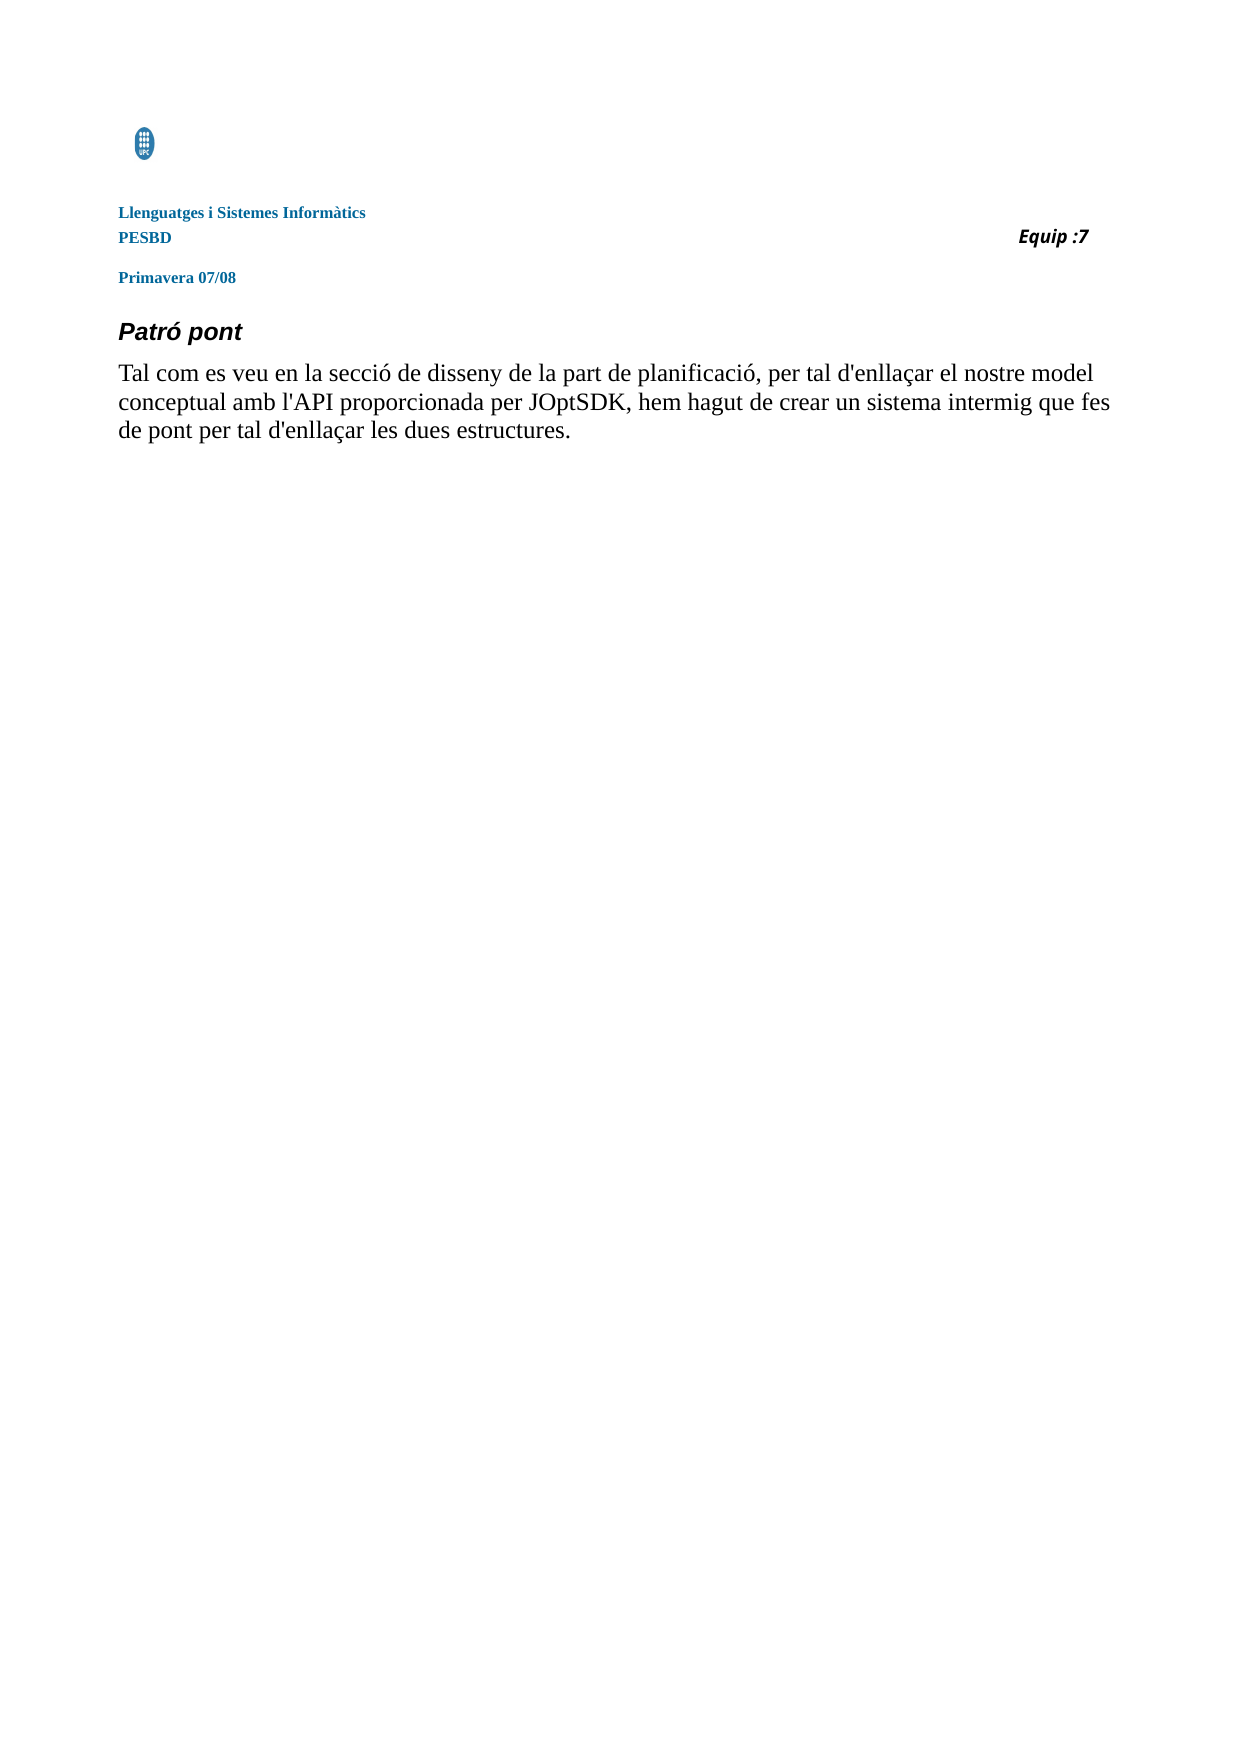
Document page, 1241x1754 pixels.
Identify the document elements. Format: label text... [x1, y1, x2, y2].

subtitle Patró pont [118, 317, 1122, 345]
text Tal com es veu en la secció de disseny de la part de planificació, per tal d'enllaçar el nostre model conceptual amb l'API proporcionada per JOptSDK, hem hagut de crear un sistema intermig que fes de pont per tal d'enllaçar les dues estructures. [118, 358, 1122, 444]
